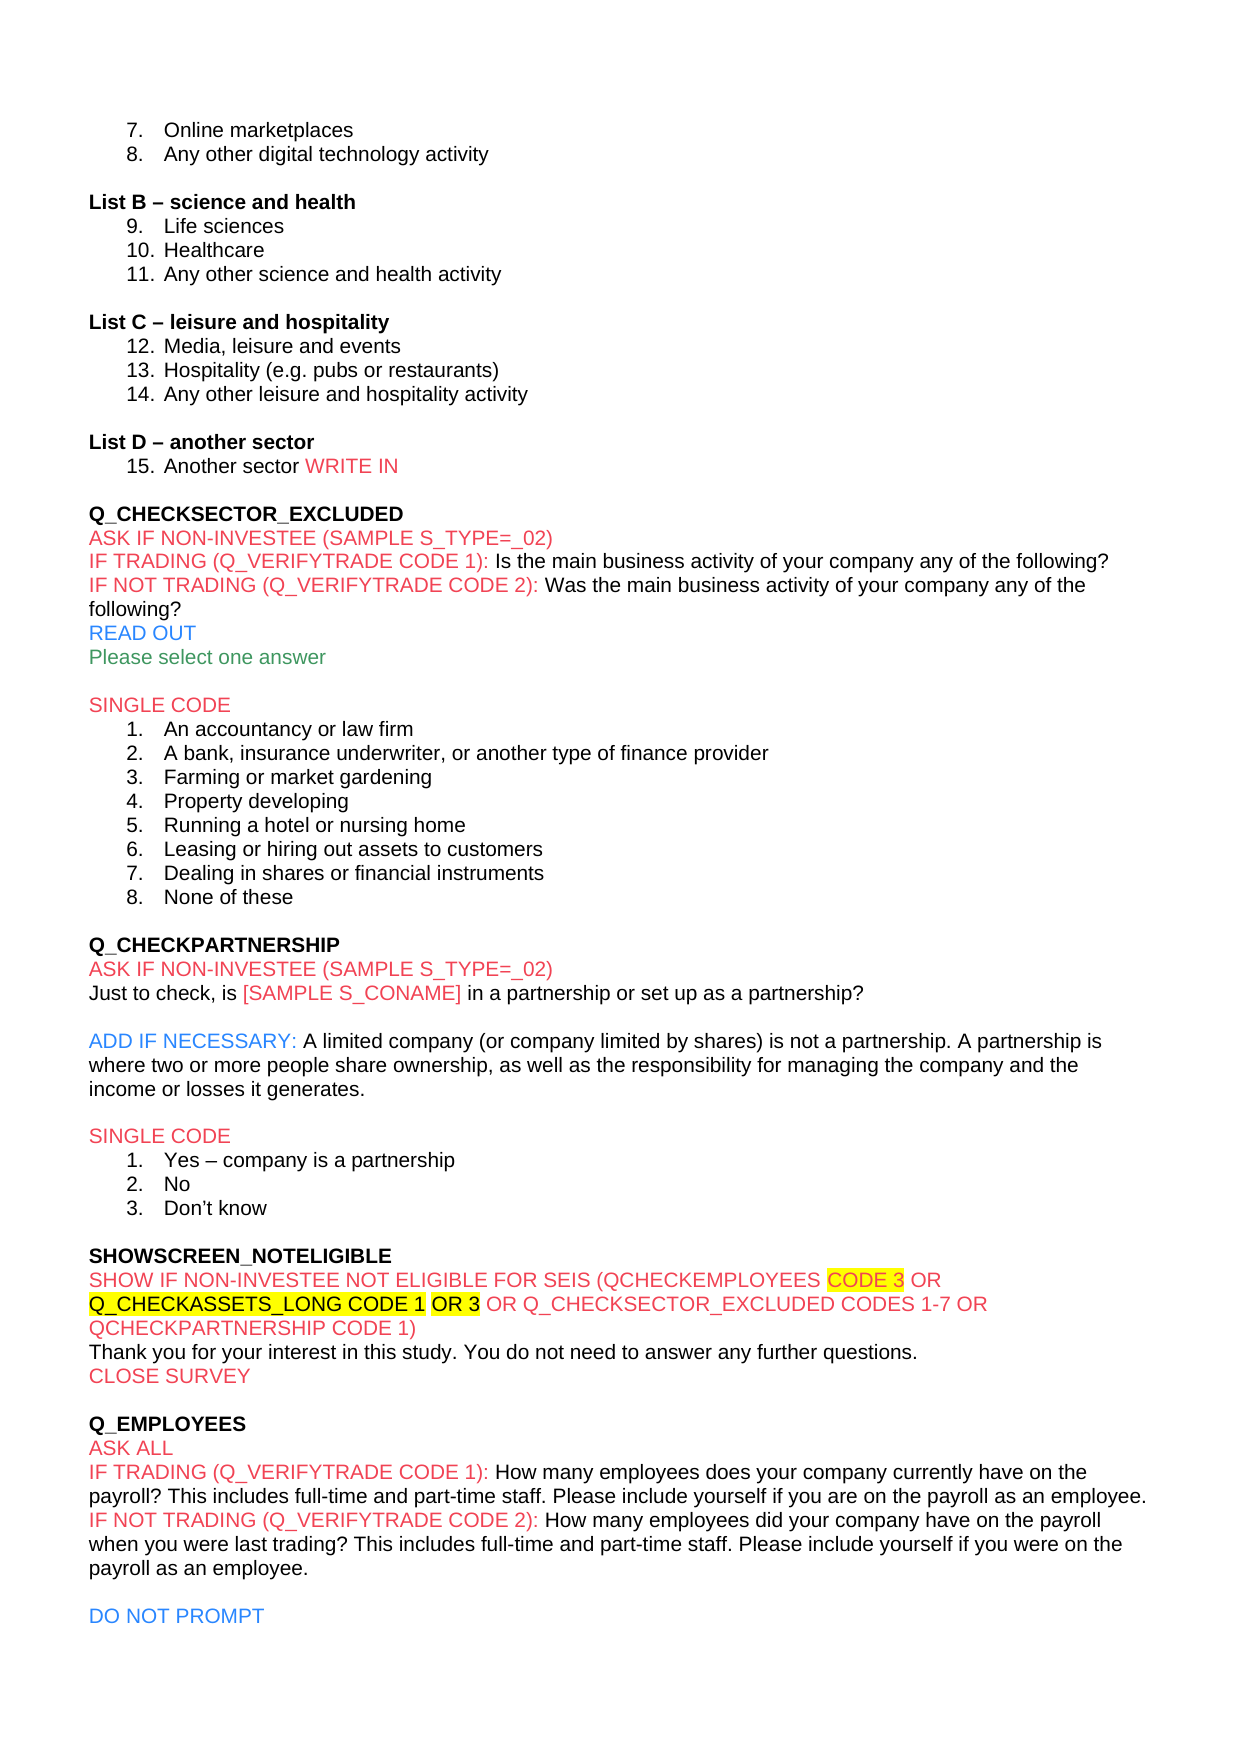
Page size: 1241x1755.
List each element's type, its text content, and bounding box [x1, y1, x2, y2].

list Healthcare [126, 238, 1152, 262]
list Media, leisure and events [126, 334, 1152, 358]
text List B – science and health [89, 190, 1152, 214]
text SHOWSCREEN_NOTELIGIBLE [89, 1244, 1152, 1268]
text ASK IF NON-INVESTEE (SAMPLE S_TYPE=_02) [89, 957, 1152, 981]
text DO NOT PROMPT [89, 1603, 1152, 1627]
list Farming or market gardening [126, 765, 1152, 789]
text SINGLE CODE [89, 1124, 1152, 1148]
list Life sciences [126, 214, 1152, 238]
text Q_CHECKSECTOR_EXCLUDED [89, 501, 1152, 525]
list An accountancy or law firm [126, 717, 1152, 741]
text IF TRADING (Q_VERIFYTRADE CODE 1): Is the main business activity of your company any of the following? [89, 549, 1152, 573]
text ADD IF NECESSARY: A limited company (or company limited by shares) is not a partnership. A partnership is where two or more people share ownership, as well as the responsibility for managing the company and the income or losses it generates. [89, 1028, 1152, 1100]
list Dealing in shares or financial instruments [126, 861, 1152, 885]
text List C – leisure and hospitality [89, 310, 1152, 334]
text SINGLE CODE [89, 693, 1152, 717]
text List D – another sector [89, 429, 1152, 453]
text ASK ALL [89, 1436, 1152, 1460]
text IF NOT TRADING (Q_VERIFYTRADE CODE 2): How many employees did your company have on the payroll when you were last trading? This includes full-time and part-time staff. Please include yourself if you were on the payroll as an employee. [89, 1508, 1152, 1579]
list No [126, 1172, 1152, 1196]
text IF NOT TRADING (Q_VERIFYTRADE CODE 2): Was the main business activity of your company any of the following? [89, 573, 1152, 621]
list Any other digital technology activity [126, 142, 1152, 166]
list Hospitality (e.g. pubs or restaurants) [126, 358, 1152, 382]
list Property developing [126, 789, 1152, 813]
list Leasing or hiring out assets to customers [126, 837, 1152, 861]
text IF TRADING (Q_VERIFYTRADE CODE 1): How many employees does your company currently have on the payroll? This includes full-time and part-time staff. Please include yourself if you are on the payroll as an employee. [89, 1460, 1152, 1508]
text READ OUT [89, 621, 1152, 645]
list Any other leisure and hospitality activity [126, 382, 1152, 406]
text Q_EMPLOYEES [89, 1412, 1152, 1436]
list Online marketplaces [126, 118, 1152, 142]
list Another sector WRITE IN [126, 453, 1152, 477]
text Thank you for your interest in this study. You do not need to answer any further questions. [89, 1340, 1152, 1364]
text Just to check, is [SAMPLE S_CONAME] in a partnership or set up as a partnership? [89, 981, 1152, 1004]
text SHOW IF NON-INVESTEE NOT ELIGIBLE FOR SEIS (QCHECKEMPLOYEES CODE 3 OR Q_CHECKASSETS_LONG CODE 1 OR 3 OR Q_CHECKSECTOR_EXCLUDED CODES 1-7 OR QCHECKPARTNERSHIP CODE 1) [89, 1268, 1152, 1340]
text ASK IF NON-INVESTEE (SAMPLE S_TYPE=_02) [89, 525, 1152, 549]
list None of these [126, 885, 1152, 909]
text Q_CHECKPARTNERSHIP [89, 933, 1152, 957]
list Yes – company is a partnership [126, 1148, 1152, 1172]
list A bank, insurance underwriter, or another type of finance provider [126, 741, 1152, 765]
list Running a hotel or nursing home [126, 813, 1152, 837]
list Any other science and health activity [126, 262, 1152, 286]
list Don’t know [126, 1196, 1152, 1220]
text Please select one answer [89, 645, 1152, 669]
text CLOSE SURVEY [89, 1364, 1152, 1388]
